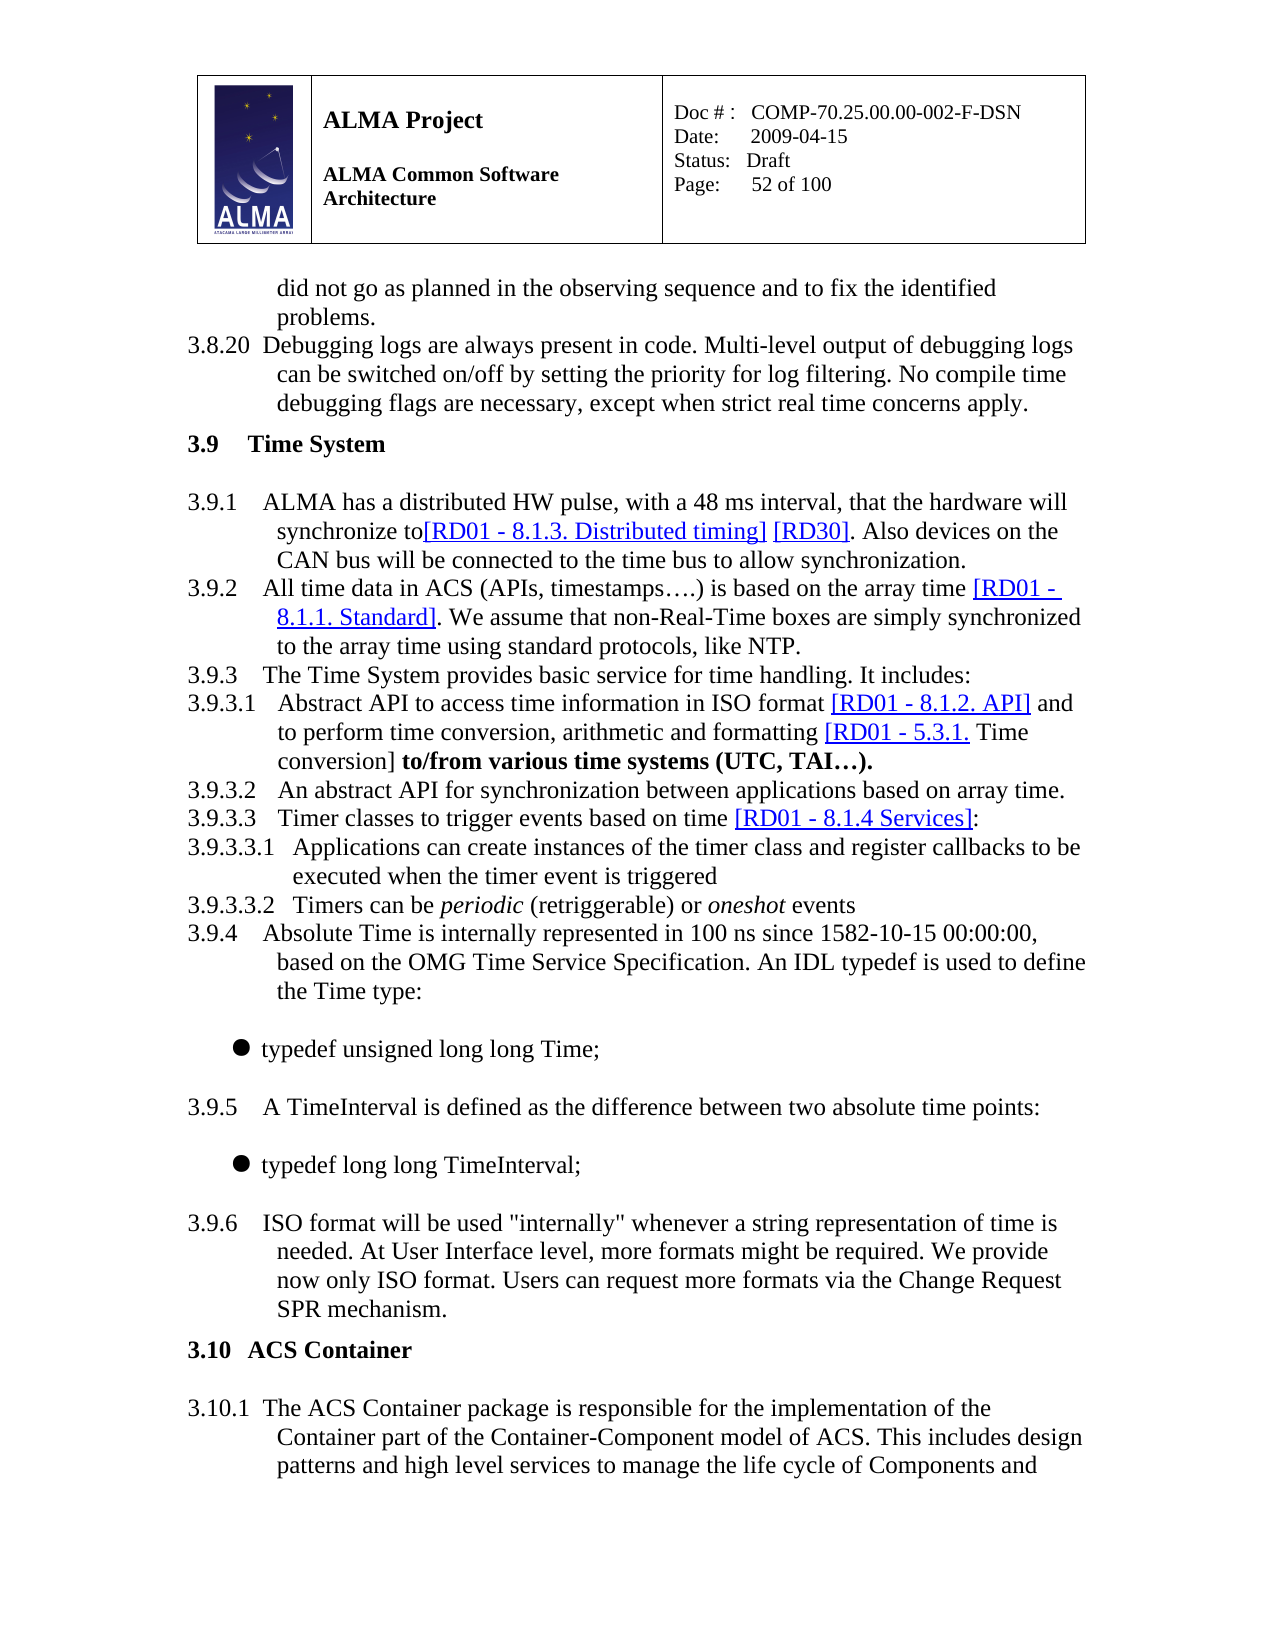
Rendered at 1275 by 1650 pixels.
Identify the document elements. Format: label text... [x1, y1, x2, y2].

subtitle ISO format will be used "internally" whenever a string representation of time is needed. At User Interface level, more formats might be required. We provide now only ISO format. Users can request more formats via the Change Request SPR mechanism. [187, 1208, 1087, 1323]
subtitle Timer classes to trigger events based on time [RD01 - 8.1.4 Services]: [187, 803, 1087, 832]
picture [214, 85, 293, 235]
subtitle Timers can be periodic (retriggerable) or oneshot events [187, 890, 1087, 918]
list typedef unsigned long long Time; [232, 1034, 1012, 1063]
subtitle Abstract API to access time information in ISO format [RD01 - 8.1.2. API] and to perform time conversion, arithmetic and formatting [RD01 - 5.3.1. Time conversion] to/from various time systems (UTC, TAI…). [187, 688, 1087, 775]
list typedef long long TimeInterval; [232, 1150, 1012, 1178]
subtitle The Time System provides basic service for time handling. It includes: [187, 660, 1087, 688]
subtitle did not go as planned in the observing sequence and to fix the identified problems. [187, 273, 1087, 331]
subtitle ALMA has a distributed HW pulse, with a 48 ms interval, that the hardware will synchronize to[RD01 - 8.1.3. Distributed timing] [RD30]. Also devices on the CAN bus will be connected to the time bus to allow synchronization. [187, 487, 1087, 573]
subtitle Time System [187, 429, 1087, 458]
subtitle All time data in ACS (APIs, timestamps….) is based on the array time [RD01 - 8.1.1. Standard]. We assume that non-Real-Time boxes are simply synchronized to the array time using standard protocols, like NTP. [187, 573, 1087, 660]
subtitle Absolute Time is internally represented in 100 ns since 1582-10-15 00:00:00, based on the OMG Time Service Specification. An IDL typedef is used to define the Time type: [187, 918, 1087, 1005]
subtitle A TimeInterval is defined as the difference between two absolute time points: [187, 1092, 1087, 1121]
subtitle An abstract API for synchronization between applications based on array time. [187, 775, 1087, 803]
subtitle The ACS Container package is responsible for the implementation of the Container part of the Container-Component model of ACS. This includes design patterns and high level services to manage the life cycle of Components and [187, 1393, 1087, 1479]
subtitle Applications can create instances of the timer class and register callbacks to be executed when the timer event is triggered [187, 832, 1087, 890]
subtitle Debugging logs are always present in code. Multi-level output of debugging logs can be switched on/off by setting the priority for log filtering. No compile time debugging flags are necessary, except when strict real time concerns apply. [187, 331, 1087, 417]
subtitle ACS Container [187, 1335, 1087, 1364]
